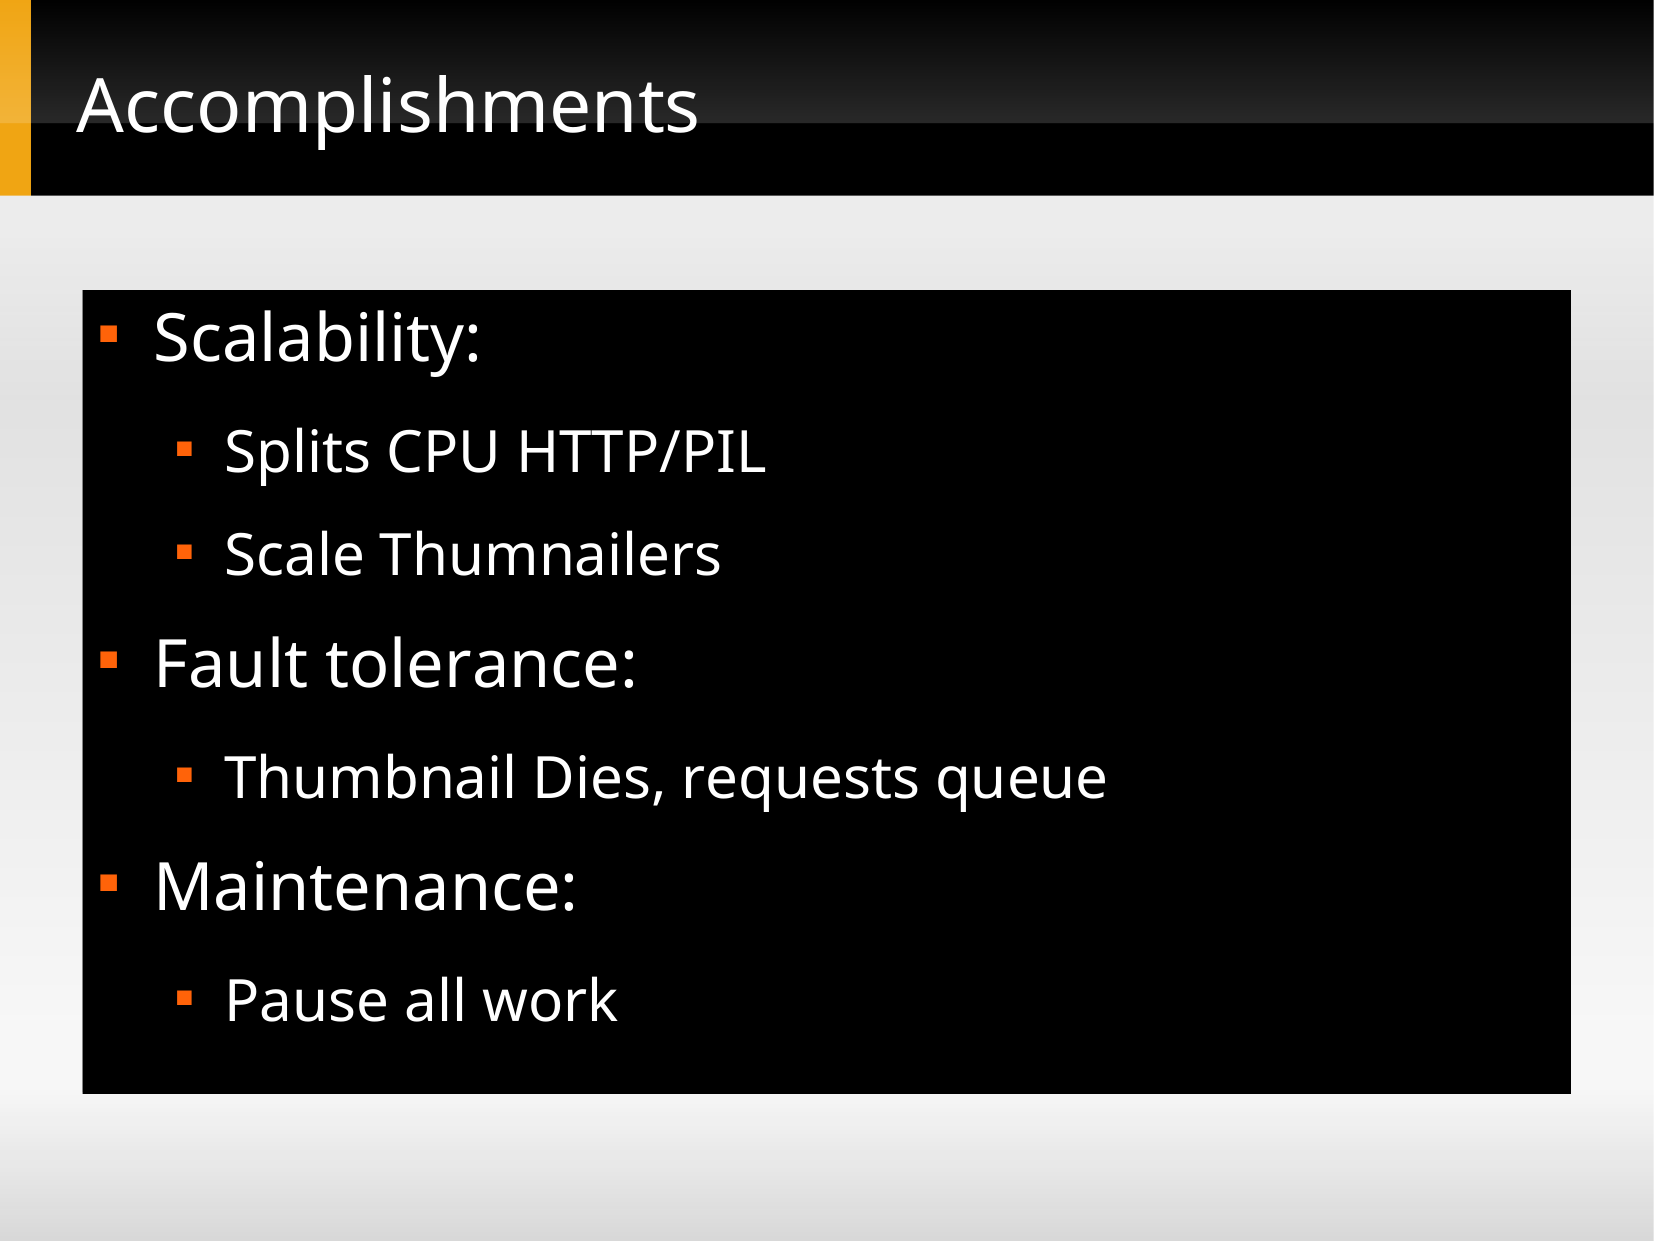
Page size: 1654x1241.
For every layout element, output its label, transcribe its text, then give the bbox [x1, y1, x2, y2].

title Accomplishments [76, 7, 1565, 200]
picture [0, 0, 1654, 1241]
list Scalability: Splits CPU HTTP/PIL Scale Thumnailers Fault tolerance: Thumbnail Dies, requests queue Maintenance: Pause all work [82, 290, 1571, 1094]
